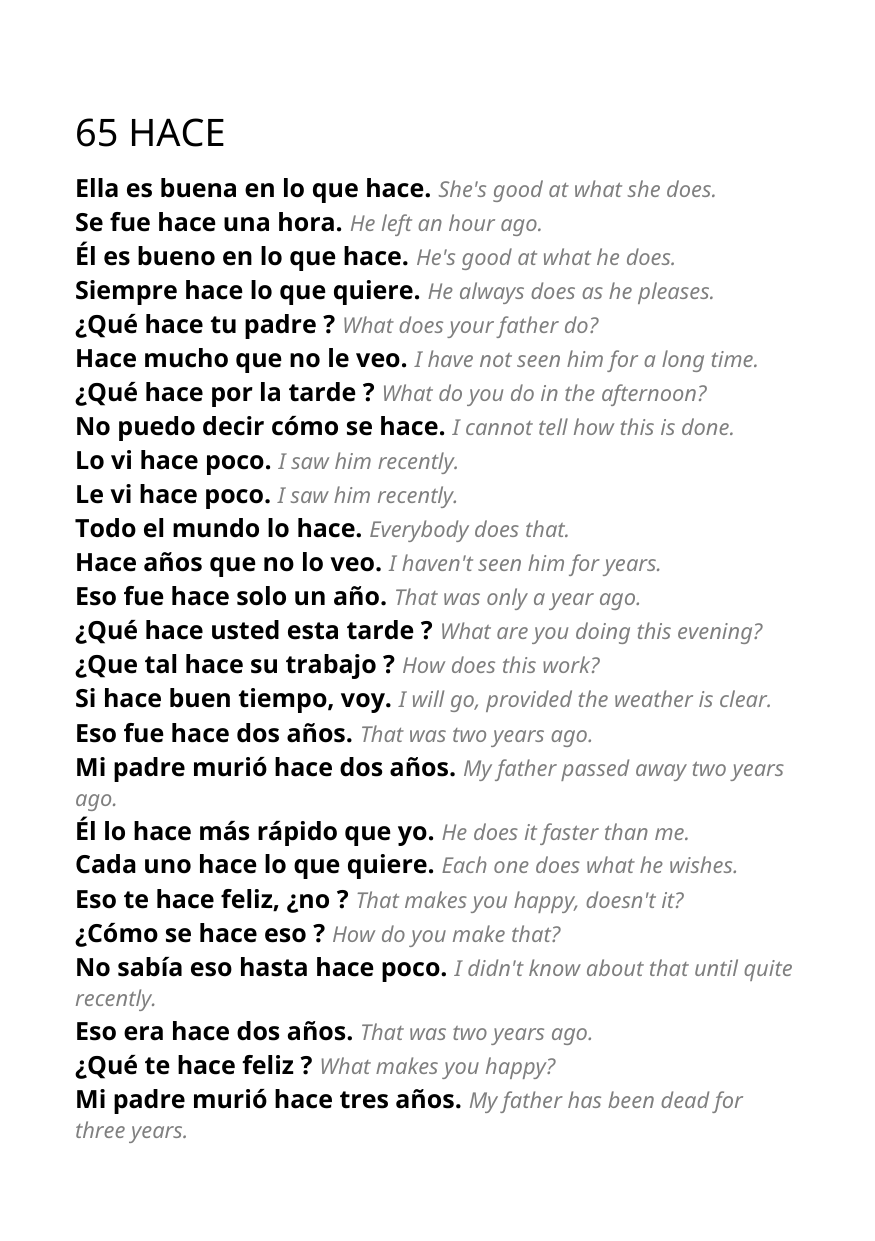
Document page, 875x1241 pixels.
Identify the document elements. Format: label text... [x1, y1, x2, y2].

text No sabía eso hasta hace poco. I didn't know about that until quite recently. [75, 949, 799, 1013]
text ¿Que tal hace su trabajo ? How does this work? [75, 647, 799, 681]
text ¿Qué te hace feliz ? What makes you happy? [75, 1047, 799, 1081]
text Eso fue hace solo un año. That was only a year ago. [75, 579, 799, 613]
text Hace mucho que no le veo. I have not seen him for a long time. [75, 341, 799, 374]
text Todo el mundo lo hace. Everybody does that. [75, 511, 799, 545]
text Mi padre murió hace tres años. My father has been dead for three years. [75, 1081, 799, 1145]
text Mi padre murió hace dos años. My father passed away two years ago. [75, 749, 799, 813]
text ¿Qué hace tu padre ? What does your father do? [75, 306, 799, 341]
text Se fue hace una hora. He left an hour ago. [75, 204, 799, 238]
text Hace años que no lo veo. I haven't seen him for years. [75, 545, 799, 579]
text Cada uno hace lo que quiere. Each one does what he wishes. [75, 847, 799, 881]
text Si hace buen tiempo, voy. I will go, provided the weather is clear. [75, 681, 799, 715]
text ¿Qué hace por la tarde ? What do you do in the afternoon? [75, 374, 799, 409]
text Ella es buena en lo que hace. She's good at what she does. [75, 170, 799, 204]
text Él es bueno en lo que hace. He's good at what he does. [75, 238, 799, 272]
text ¿Cómo se hace eso ? How do you make that? [75, 915, 799, 949]
text ¿Qué hace usted esta tarde ? What are you doing this evening? [75, 613, 799, 647]
text Le vi hace poco. I saw him recently. [75, 477, 799, 511]
text No puedo decir cómo se hace. I cannot tell how this is done. [75, 409, 799, 443]
subtitle 65 HACE [75, 106, 799, 158]
text Eso era hace dos años. That was two years ago. [75, 1013, 799, 1047]
text Él lo hace más rápido que yo. He does it faster than me. [75, 813, 799, 847]
text Lo vi hace poco. I saw him recently. [75, 443, 799, 477]
text Eso fue hace dos años. That was two years ago. [75, 715, 799, 749]
text Eso te hace feliz, ¿no ? That makes you happy, doesn't it? [75, 881, 799, 915]
text Siempre hace lo que quiere. He always does as he pleases. [75, 272, 799, 306]
